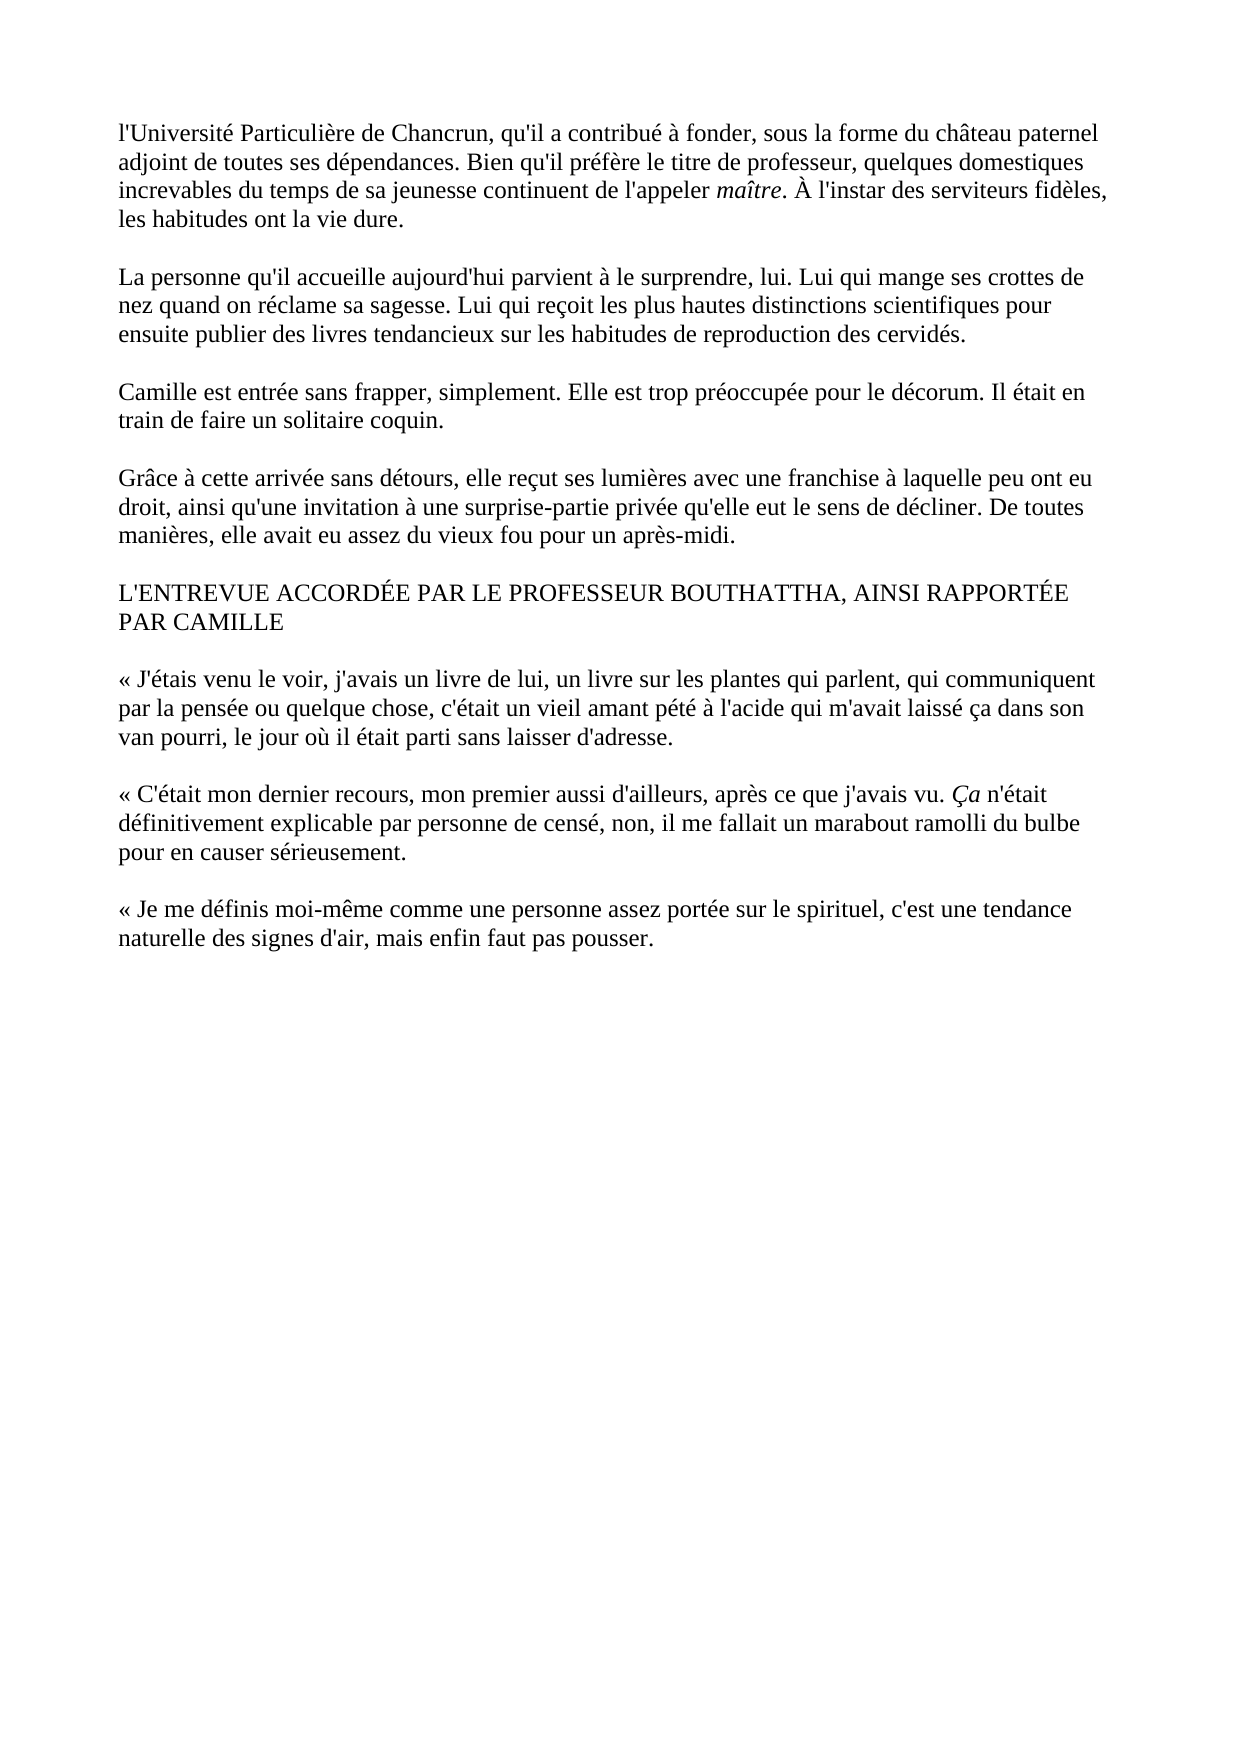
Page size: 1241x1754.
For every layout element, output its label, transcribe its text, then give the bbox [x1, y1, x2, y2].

text « C'était mon dernier recours, mon premier aussi d'ailleurs, après ce que j'avais vu. Ça n'était définitivement explicable par personne de censé, non, il me fallait un marabout ramolli du bulbe pour en causer sérieusement. [118, 779, 1122, 866]
text Camille est entrée sans frapper, simplement. Elle est trop préoccupée pour le décorum. Il était en train de faire un solitaire coquin. [118, 377, 1122, 434]
text L'ENTREVUE ACCORDÉE PAR LE PROFESSEUR BOUTHATTHA, AINSI RAPPORTÉE PAR CAMILLE [118, 578, 1122, 636]
text Grâce à cette arrivée sans détours, elle reçut ses lumières avec une franchise à laquelle peu ont eu droit, ainsi qu'une invitation à une surprise-partie privée qu'elle eut le sens de décliner. De toutes manières, elle avait eu assez du vieux fou pour un après-midi. [118, 463, 1122, 549]
text l'Université Particulière de Chancrun, qu'il a contribué à fonder, sous la forme du château paternel adjoint de toutes ses dépendances. Bien qu'il préfère le titre de professeur, quelques domestiques increvables du temps de sa jeunesse continuent de l'appeler maître. À l'instar des serviteurs fidèles, les habitudes ont la vie dure. [118, 118, 1122, 233]
text « Je me définis moi-même comme une personne assez portée sur le spirituel, c'est une tendance naturelle des signes d'air, mais enfin faut pas pousser. [118, 894, 1122, 952]
text La personne qu'il accueille aujourd'hui parvient à le surprendre, lui. Lui qui mange ses crottes de nez quand on réclame sa sagesse. Lui qui reçoit les plus hautes distinctions scientifiques pour ensuite publier des livres tendancieux sur les habitudes de reproduction des cervidés. [118, 262, 1122, 348]
text « J'étais venu le voir, j'avais un livre de lui, un livre sur les plantes qui parlent, qui communiquent par la pensée ou quelque chose, c'était un vieil amant pété à l'acide qui m'avait laissé ça dans son van pourri, le jour où il était parti sans laisser d'adresse. [118, 664, 1122, 751]
